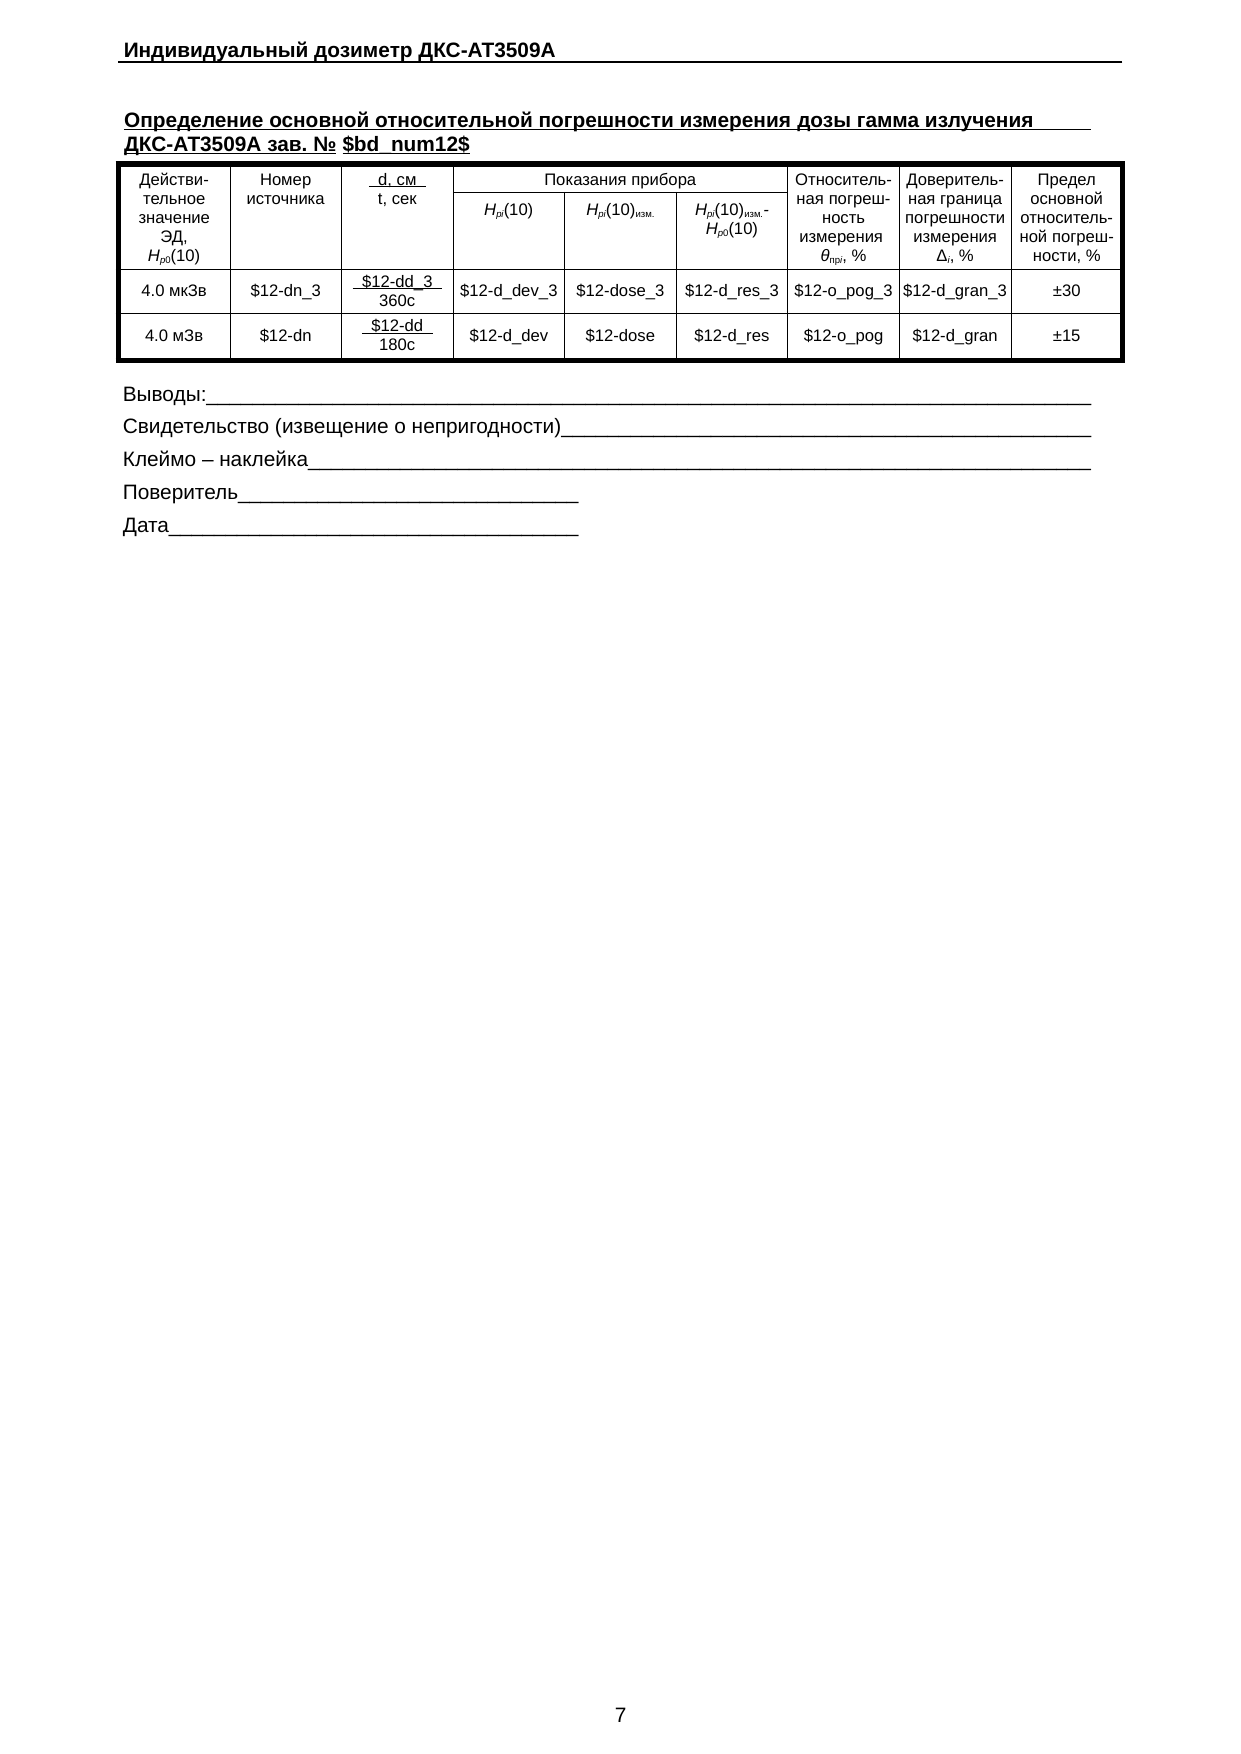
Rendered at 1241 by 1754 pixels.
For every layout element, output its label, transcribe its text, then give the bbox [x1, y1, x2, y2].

table_cell $12-d_dev_3 [454, 270, 564, 313]
table_cell Предел основной относитель-ной погреш-ности, % [1012, 167, 1120, 268]
table_cell Дата [118, 509, 1122, 542]
table_cell $12-dn_3 [231, 270, 341, 313]
table_cell $12-dose [565, 314, 676, 357]
table_cell ±30 [1012, 270, 1120, 313]
table_cell $12-dn [231, 314, 341, 357]
table_cell $12-d_res [677, 314, 787, 357]
table_cell $12-dd_3 360c [342, 270, 453, 313]
table_header Определение основной относительной погрешности измерения дозы гамма излучения ДКС-АТ3509A зав. № $bd_num12$ [118, 93, 1122, 161]
table_cell ±15 [1012, 314, 1120, 357]
table_cell $12-o_pog [788, 314, 899, 357]
table_cell Поверитель [118, 476, 1122, 509]
table_cell Hpi(10)изм.-Hp0(10) [677, 193, 787, 268]
table_cell Относитель-ная погреш-ность измерения θпрi, % [788, 167, 899, 268]
table_cell $12-d_gran_3 [900, 270, 1011, 313]
table_cell Действи-тельное значение ЭД, Hp0(10) [121, 167, 230, 268]
table_cell Hpi(10)изм. [565, 193, 676, 268]
table_cell 4.0 мЗв [121, 314, 230, 357]
table_cell Клеймо – наклейка [118, 443, 1122, 476]
table_cell $12-d_gran [900, 314, 1011, 357]
table_cell $12-d_res_3 [677, 270, 787, 313]
table_header Выводы: [118, 377, 1122, 410]
table_cell Hpi(10) [454, 193, 564, 268]
table_cell d, см t, сек [342, 167, 453, 268]
table_cell Свидетельство (извещение о непригодности) [118, 410, 1122, 443]
table_cell Номер источника [231, 167, 341, 268]
table_cell $12-o_pog_3 [788, 270, 899, 313]
table_cell $12-d_dev [454, 314, 564, 357]
table_cell 4.0 мкЗв [121, 270, 230, 313]
table_cell Доверитель-ная граница погрешности измерения Δi, % [900, 167, 1011, 268]
table_cell Показания прибора [454, 167, 787, 192]
table_cell $12-dd 180c [342, 314, 453, 357]
table_cell $12-dose_3 [565, 270, 676, 313]
